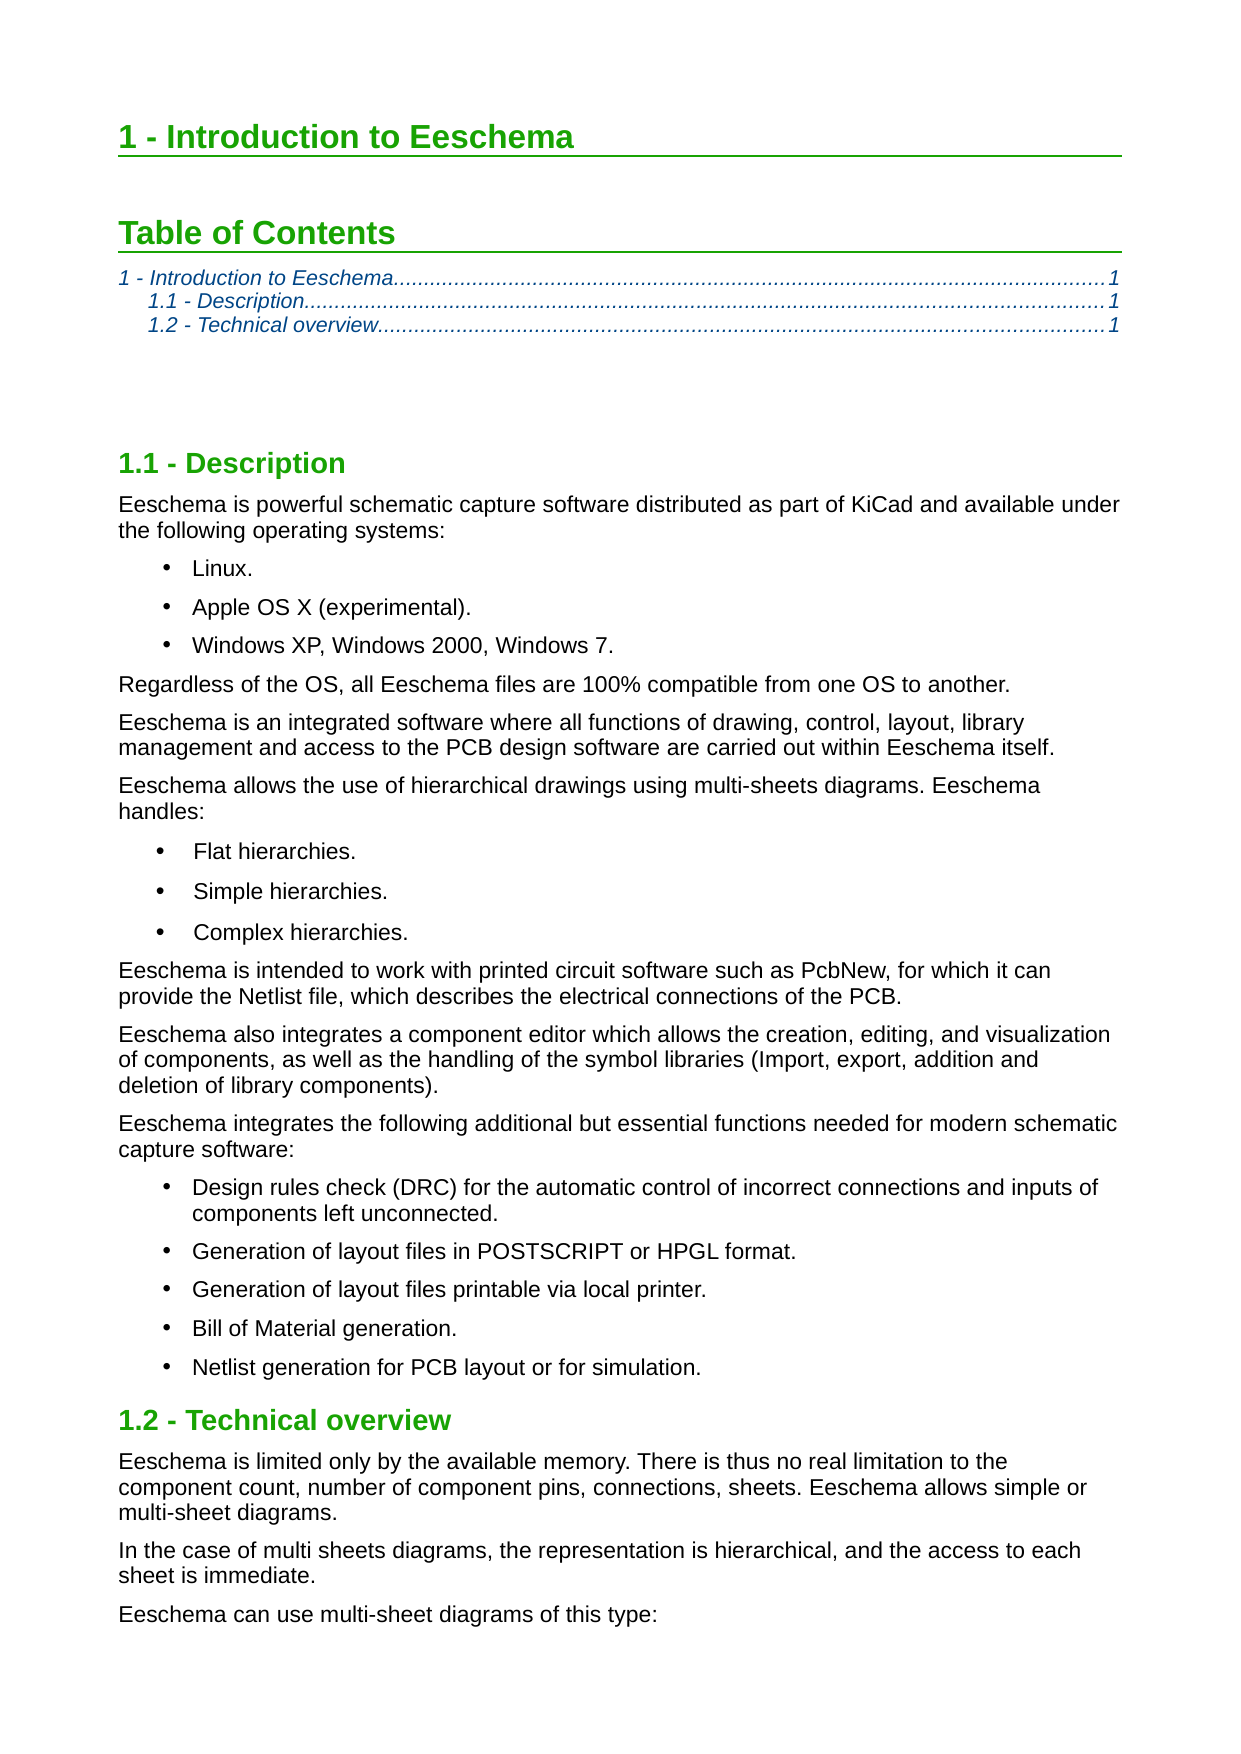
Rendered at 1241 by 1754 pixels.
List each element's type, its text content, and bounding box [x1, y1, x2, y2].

list Apple OS X (experimental). [162, 594, 1122, 620]
list Design rules check (DRC) for the automatic control of incorrect connections and inputs of components left unconnected. [162, 1174, 1122, 1226]
list Generation of layout files printable via local printer. [162, 1277, 1122, 1303]
text 1.1 - Description 1 [148, 289, 1122, 313]
list Bill of Material generation. [162, 1316, 1122, 1342]
list Simple hierarchies. [156, 877, 1122, 905]
list Complex hierarchies. [156, 918, 1122, 946]
text 1.2 - Technical overview 1 [148, 313, 1122, 337]
text Eeschema integrates the following additional but essential functions needed for modern schematic capture software: [118, 1111, 1122, 1162]
text Eeschema allows the use of hierarchical drawings using multi-sheets diagrams. Eeschema handles: [118, 773, 1122, 824]
text Eeschema is intended to work with printed circuit software such as PcbNew, for which it can provide the Netlist file, which describes the electrical connections of the PCB. [118, 958, 1122, 1009]
text In the case of multi sheets diagrams, the representation is hierarchical, and the access to each sheet is immediate. [118, 1538, 1122, 1589]
text Eeschema can use multi-sheet diagrams of this type: [118, 1601, 1122, 1627]
text Regardless of the OS, all Eeschema files are 100% compatible from one OS to another. [118, 671, 1122, 697]
text Eeschema is an integrated software where all functions of drawing, control, layout, library management and access to the PCB design software are carried out within Eeschema itself. [118, 709, 1122, 761]
list Flat hierarchies. [156, 837, 1122, 864]
subtitle Table of Contents [118, 214, 1122, 251]
list Windows XP, Windows 2000, Windows 7. [162, 633, 1122, 659]
list Generation of layout files in POSTSCRIPT or HPGL format. [162, 1238, 1122, 1264]
text Eeschema is powerful schematic capture software distributed as part of KiCad and available under the following operating systems: [118, 492, 1122, 543]
text 1 - Introduction to Eeschema 1 [118, 266, 1122, 289]
text Eeschema is limited only by the available memory. There is thus no real limitation to the component count, number of component pins, connections, sheets. Eeschema allows simple or multi-sheet diagrams. [118, 1449, 1122, 1525]
list Linux. [162, 556, 1122, 582]
text Eeschema also integrates a component editor which allows the creation, editing, and visualization of components, as well as the handling of the symbol libraries (Import, export, addition and deletion of library components). [118, 1022, 1122, 1098]
list Netlist generation for PCB layout or for simulation. [162, 1354, 1122, 1381]
subtitle Introduction to Eeschema [118, 118, 1122, 155]
subtitle Technical overview [118, 1403, 1122, 1436]
subtitle Description [118, 447, 1122, 479]
